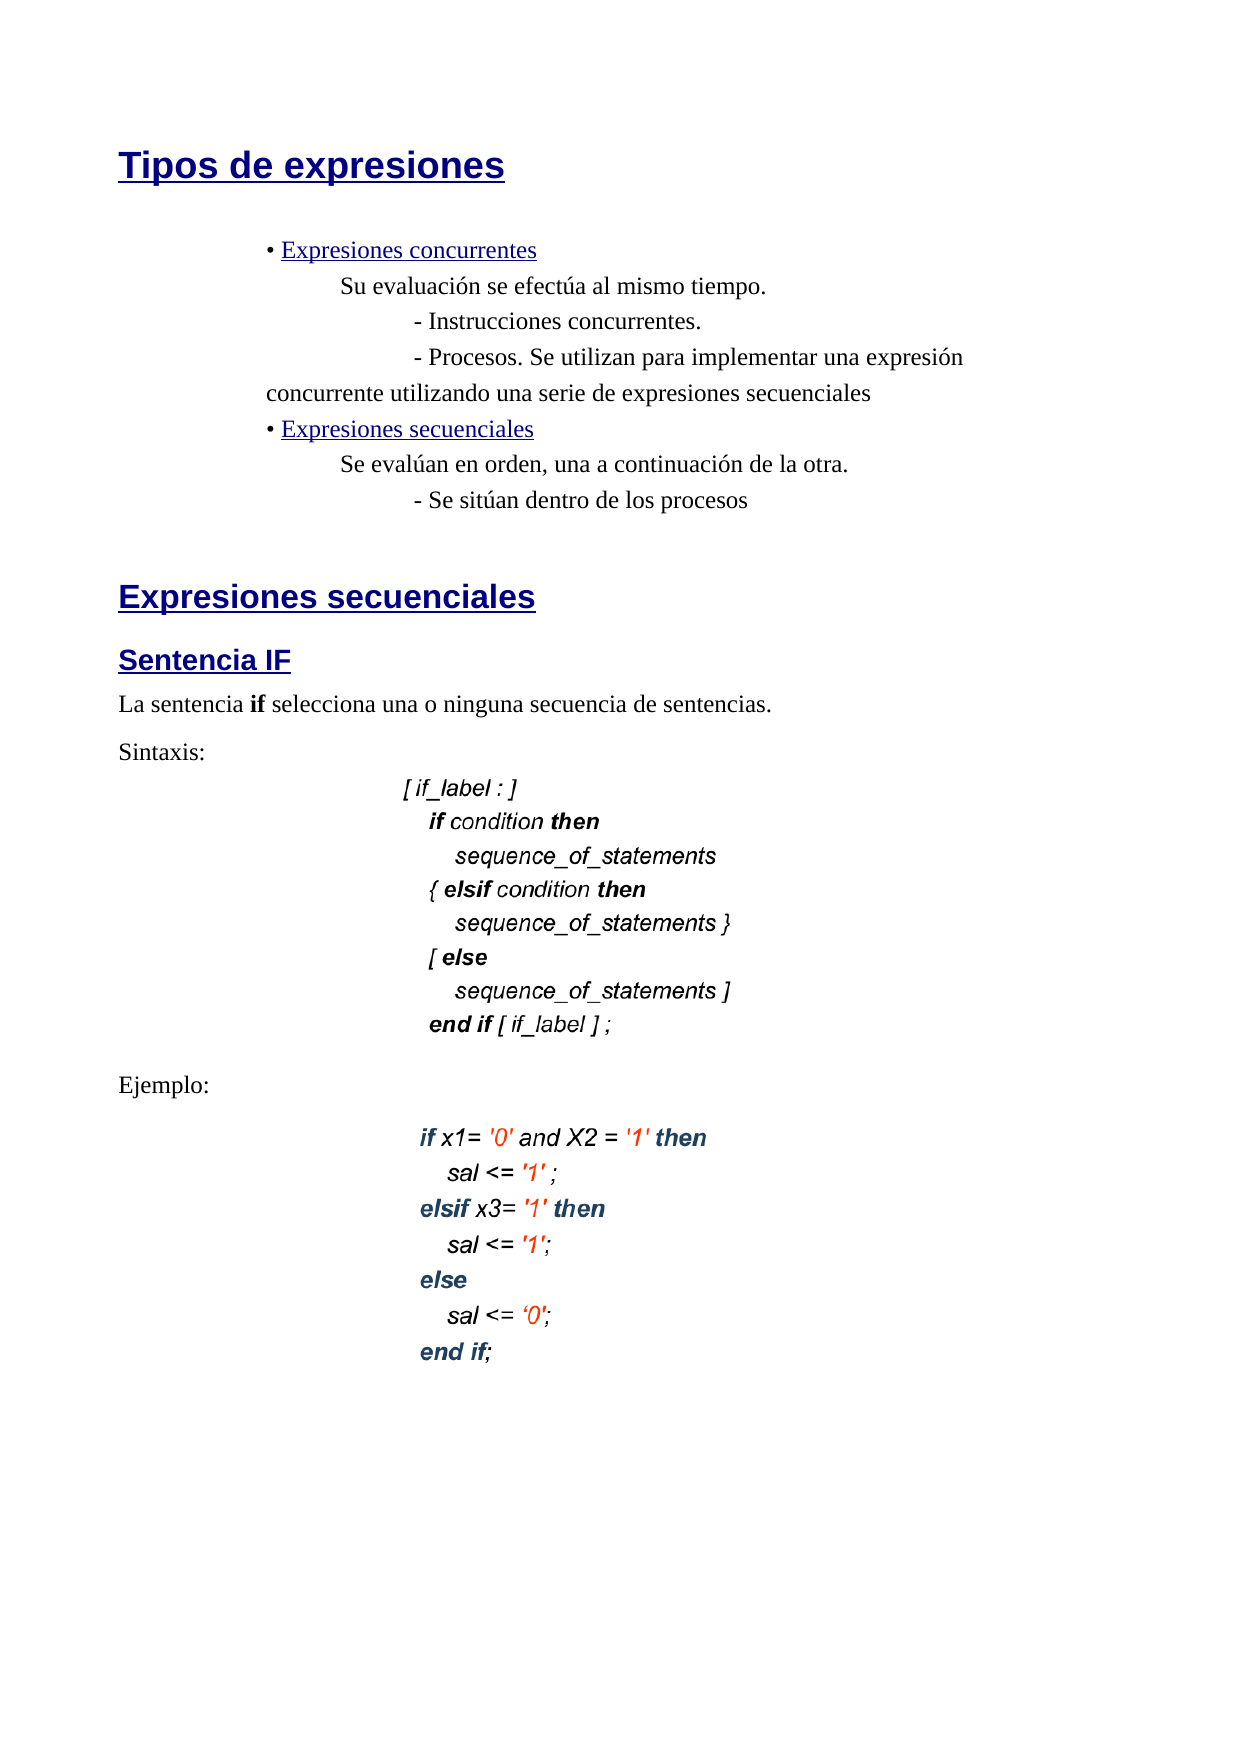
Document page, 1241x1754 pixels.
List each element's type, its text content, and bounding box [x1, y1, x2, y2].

text La sentencia if selecciona una o ninguna secuencia de sentencias. [118, 689, 1122, 718]
picture [385, 1110, 742, 1388]
text Su evaluación se efectúa al mismo tiempo. [340, 271, 1122, 299]
text Ejemplo: [118, 1070, 1122, 1099]
text Se evalúan en orden, una a continuación de la otra. [340, 449, 1122, 478]
text • Expresiones concurrentes [266, 235, 1122, 264]
text - Se sitúan dentro de los procesos [413, 485, 1122, 514]
subtitle Tipos de expresiones [118, 143, 1122, 187]
text - Instrucciones concurrentes. [413, 306, 1122, 335]
text Sintaxis: [118, 737, 1122, 766]
text • Expresiones secuenciales [266, 414, 1122, 442]
text concurrente utilizando una serie de expresiones secuenciales [266, 378, 1122, 407]
subtitle Sentencia IF [118, 643, 1122, 677]
picture [371, 766, 755, 1061]
text - Procesos. Se utilizan para implementar una expresión [413, 342, 1122, 371]
subtitle Expresiones secuenciales [118, 577, 1122, 616]
